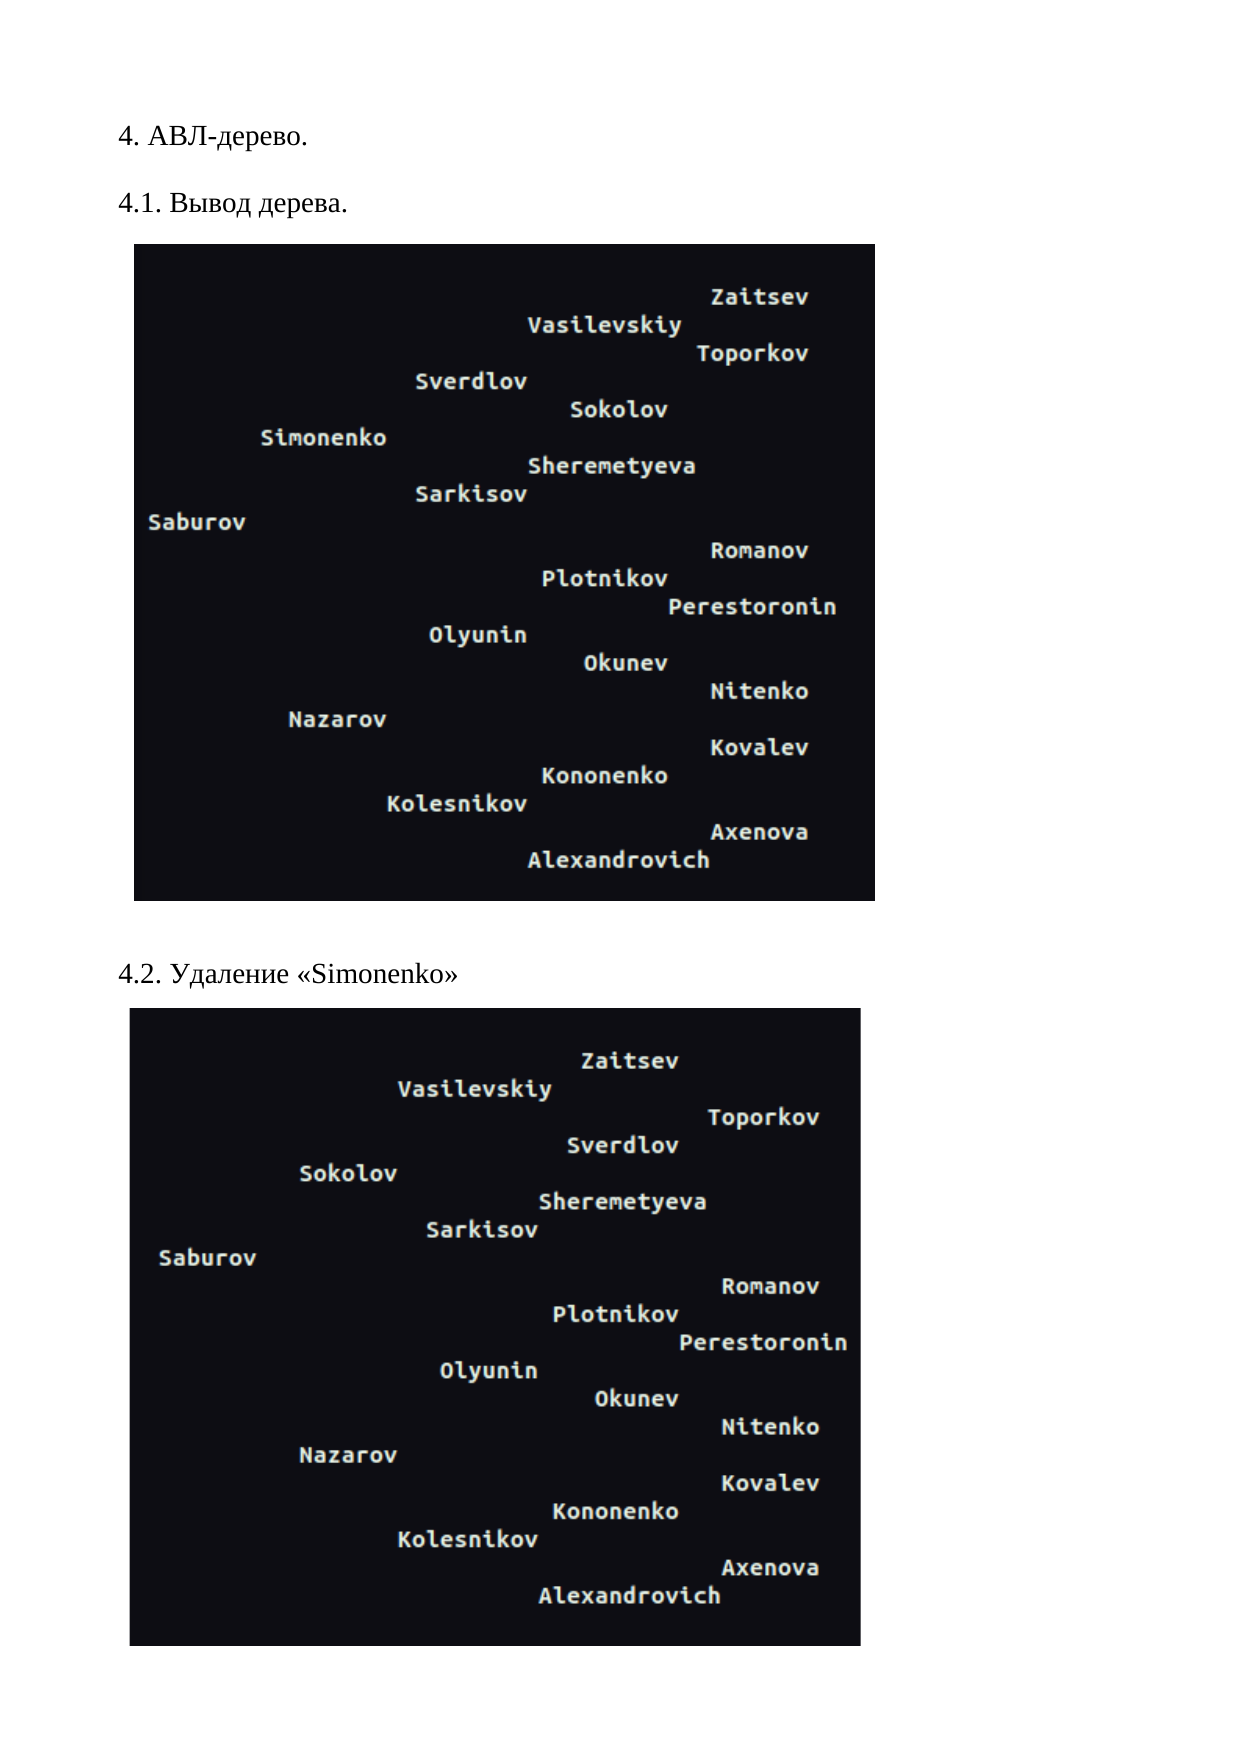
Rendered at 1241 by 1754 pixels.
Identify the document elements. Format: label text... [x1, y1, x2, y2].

picture [129, 1008, 861, 1646]
text 4.2. Удаление «Simonenko» [118, 957, 1122, 990]
text 4. АВЛ-дерево. [118, 118, 1122, 152]
text 4.1. Вывод дерева. [118, 185, 1122, 219]
picture [134, 244, 875, 901]
